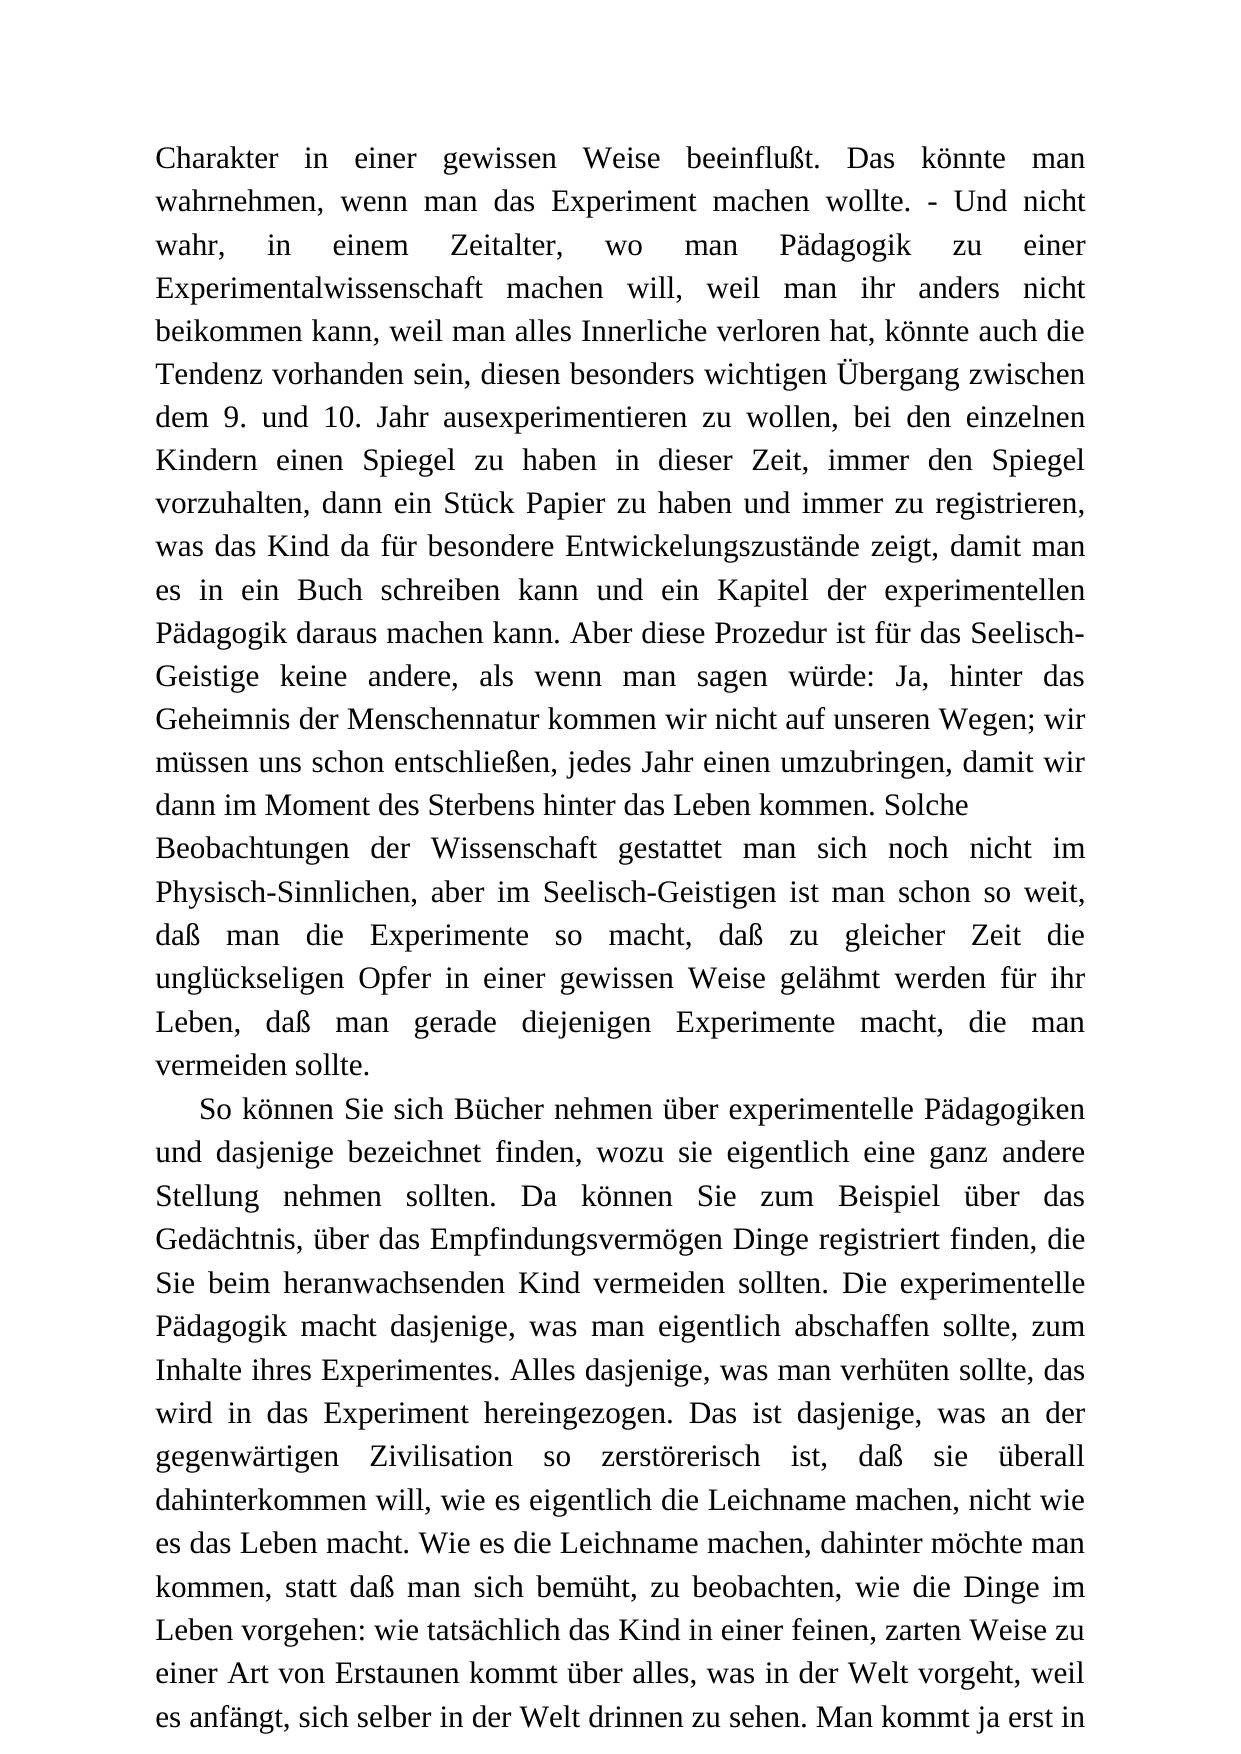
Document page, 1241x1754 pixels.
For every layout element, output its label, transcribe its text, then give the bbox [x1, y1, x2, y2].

text So können Sie sich Bücher nehmen über experimentelle Pädagogiken und dasjenige bezeichnet finden, wozu sie eigentlich eine ganz andere Stellung nehmen sollten. Da können Sie zum Beispiel über das Gedächtnis, über das Empfindungsvermögen Dinge registriert finden, die Sie beim heranwachsenden Kind vermeiden sollten. Die experimentelle Pädagogik macht dasjenige, was man eigentlich abschaffen sollte, zum Inhalte ihres Experimentes. Alles dasjenige, was man verhüten sollte, das wird in das Experiment hereingezogen. Das ist dasjenige, was an der gegenwärtigen Zivilisation so zerstörerisch ist, daß sie überall dahinterkommen will, wie es eigentlich die Leichname machen, nicht wie es das Leben macht. Wie es die Leichname machen, dahinter möchte man kommen, statt daß man sich bemüht, zu beobachten, wie die Dinge im Leben vorgehen: wie tatsächlich das Kind in einer feinen, zarten Weise zu einer Art von Erstaunen kommt über alles, was in der Welt vorgeht, weil es anfängt, sich selber in der Welt drinnen zu sehen. Man kommt ja erst in [155, 1090, 1086, 1734]
text Charakter in einer gewissen Weise beeinflußt. Das könnte man wahrnehmen, wenn man das Experiment machen wollte. - Und nicht wahr, in einem Zeitalter, wo man Pädagogik zu einer Experimentalwissenschaft machen will, weil man ihr anders nicht beikommen kann, weil man alles Innerliche verloren hat, könnte auch die Tendenz vorhanden sein, diesen besonders wichtigen Übergang zwischen dem 9. und 10. Jahr ausexperimentieren zu wollen, bei den einzelnen Kindern einen Spiegel zu haben in dieser Zeit, immer den Spiegel vorzuhalten, dann ein Stück Papier zu haben und immer zu registrieren, was das Kind da für besondere Entwickelungszustände zeigt, damit man es in ein Buch schreiben kann und ein Kapitel der experimentellen Pädagogik daraus machen kann. Aber diese Prozedur ist für das Seelisch-Geistige keine andere, als wenn man sagen würde: Ja, hinter das Geheimnis der Menschennatur kommen wir nicht auf unseren Wegen; wir müssen uns schon entschließen, jedes Jahr einen umzubringen, damit wir dann im Moment des Sterbens hinter das Leben kommen. Solche [155, 139, 1086, 822]
text Beobachtungen der Wissenschaft gestattet man sich noch nicht im Physisch-Sinnlichen, aber im Seelisch-Geistigen ist man schon so weit, daß man die Experimente so macht, daß zu gleicher Zeit die unglückseligen Opfer in einer gewissen Weise gelähmt werden für ihr Leben, daß man gerade diejenigen Experimente macht, die man vermeiden sollte. [155, 829, 1086, 1083]
